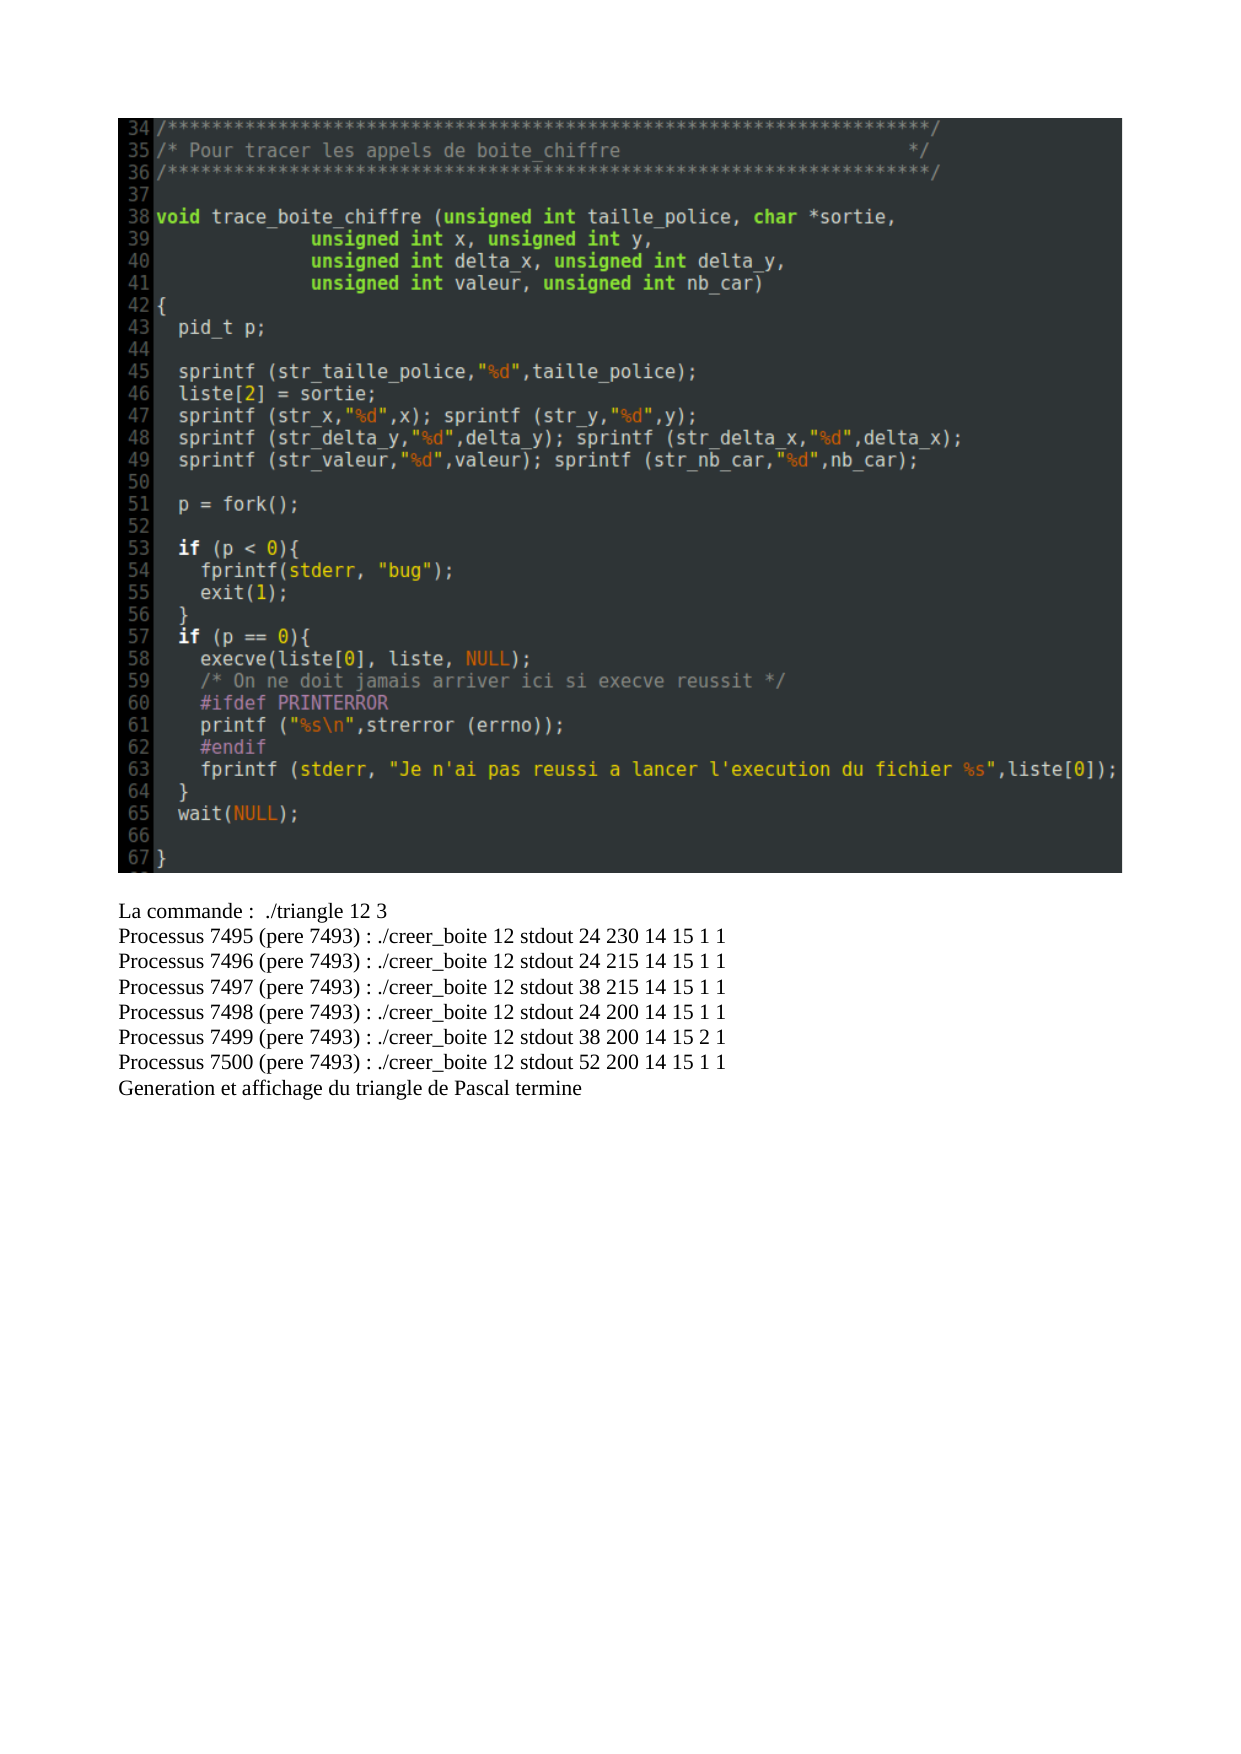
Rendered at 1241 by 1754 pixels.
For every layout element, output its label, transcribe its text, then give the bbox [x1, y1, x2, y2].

text Processus 7495 (pere 7493) : ./creer_boite 12 stdout 24 230 14 15 1 1 [118, 923, 1122, 948]
text La commande : ./triangle 12 3 [118, 898, 1122, 923]
text Processus 7497 (pere 7493) : ./creer_boite 12 stdout 38 215 14 15 1 1 [118, 974, 1122, 999]
text Generation et affichage du triangle de Pascal termine [118, 1074, 1122, 1100]
text Processus 7500 (pere 7493) : ./creer_boite 12 stdout 52 200 14 15 1 1 [118, 1049, 1122, 1074]
text Processus 7499 (pere 7493) : ./creer_boite 12 stdout 38 200 14 15 2 1 [118, 1024, 1122, 1049]
text Processus 7498 (pere 7493) : ./creer_boite 12 stdout 24 200 14 15 1 1 [118, 999, 1122, 1024]
text Processus 7496 (pere 7493) : ./creer_boite 12 stdout 24 215 14 15 1 1 [118, 948, 1122, 974]
picture [118, 118, 1123, 873]
